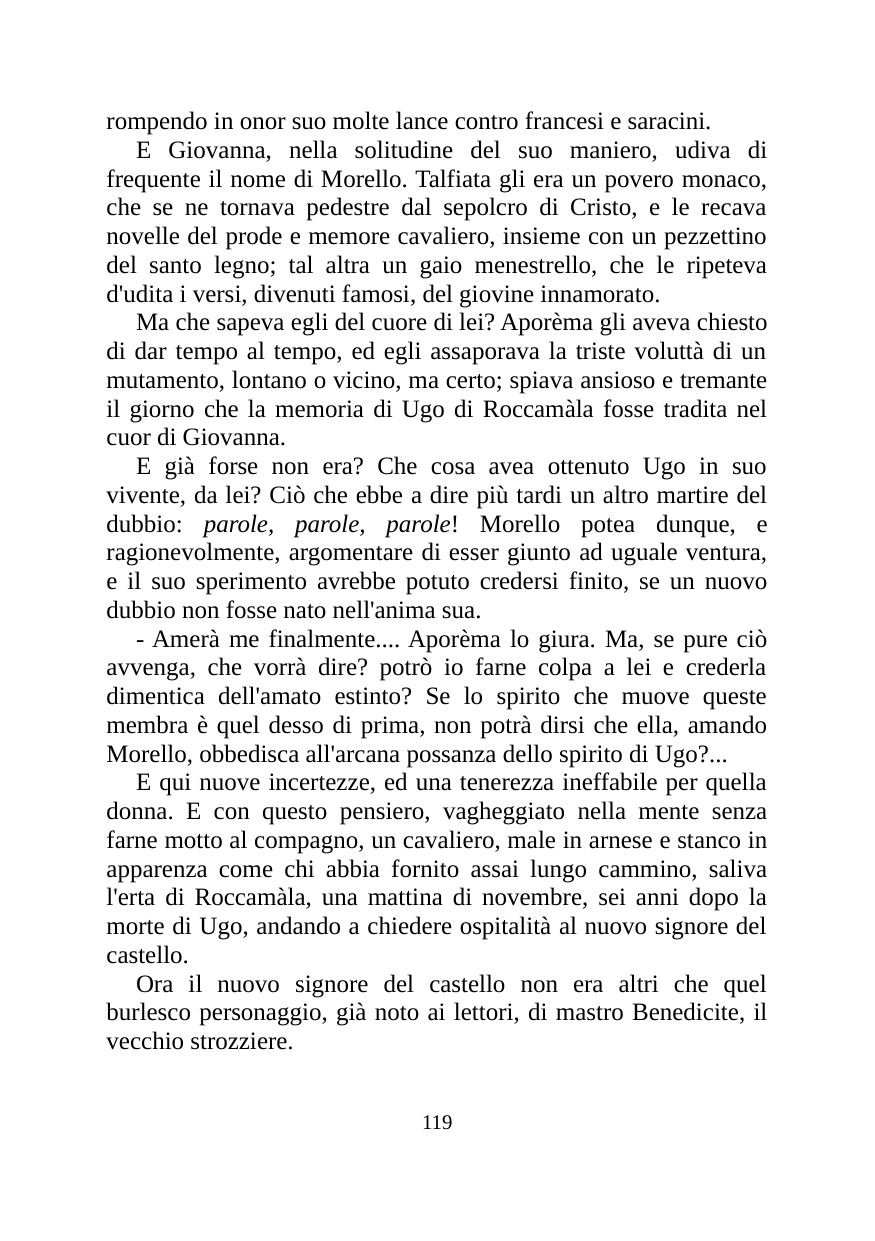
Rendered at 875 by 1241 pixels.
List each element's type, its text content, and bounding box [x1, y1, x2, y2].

text E qui nuove incertezze, ed una tenerezza ineffabile per quella donna. E con questo pensiero, vagheggiato nella mente senza farne motto al compagno, un cavaliero, male in arnese e stanco in apparenza come chi abbia fornito assai lungo cammino, saliva l'erta di Roccamàla, una mattina di novembre, sei anni dopo la morte di Ugo, andando a chiedere ospitalità al nuovo signore del castello. [106, 767, 768, 969]
text E Giovanna, nella solitudine del suo maniero, udiva di frequente il nome di Morello. Talfiata gli era un povero monaco, che se ne tornava pedestre dal sepolcro di Cristo, e le recava novelle del prode e memore cavaliero, insieme con un pezzettino del santo legno; tal altra un gaio menestrello, che le ripeteva d'udita i versi, divenuti famosi, del giovine innamorato. [106, 135, 768, 307]
text Ora il nuovo signore del castello non era altri che quel burlesco personaggio, già noto ai lettori, di mastro Benedicite, il vecchio strozziere. [106, 969, 768, 1055]
text - Amerà me finalmente.... Aporèma lo giura. Ma, se pure ciò avvenga, che vorrà dire? potrò io farne colpa a lei e crederla dimentica dell'amato estinto? Se lo spirito che muove queste membra è quel desso di prima, non potrà dirsi che ella, amando Morello, obbedisca all'arcana possanza dello spirito di Ugo?... [106, 624, 768, 767]
text E già forse non era? Che cosa avea ottenuto Ugo in suo vivente, da lei? Ciò che ebbe a dire più tardi un altro martire del dubbio: parole, parole, parole! Morello potea dunque, e ragionevolmente, argomentare di esser giunto ad uguale ventura, e il suo sperimento avrebbe potuto credersi finito, se un nuovo dubbio non fosse nato nell'anima sua. [106, 451, 768, 624]
text rompendo in onor suo molte lance contro francesi e saracini. [106, 106, 768, 135]
text Ma che sapeva egli del cuore di lei? Aporèma gli aveva chiesto di dar tempo al tempo, ed egli assaporava la triste voluttà di un mutamento, lontano o vicino, ma certo; spiava ansioso e tremante il giorno che la memoria di Ugo di Roccamàla fosse tradita nel cuor di Giovanna. [106, 307, 768, 451]
